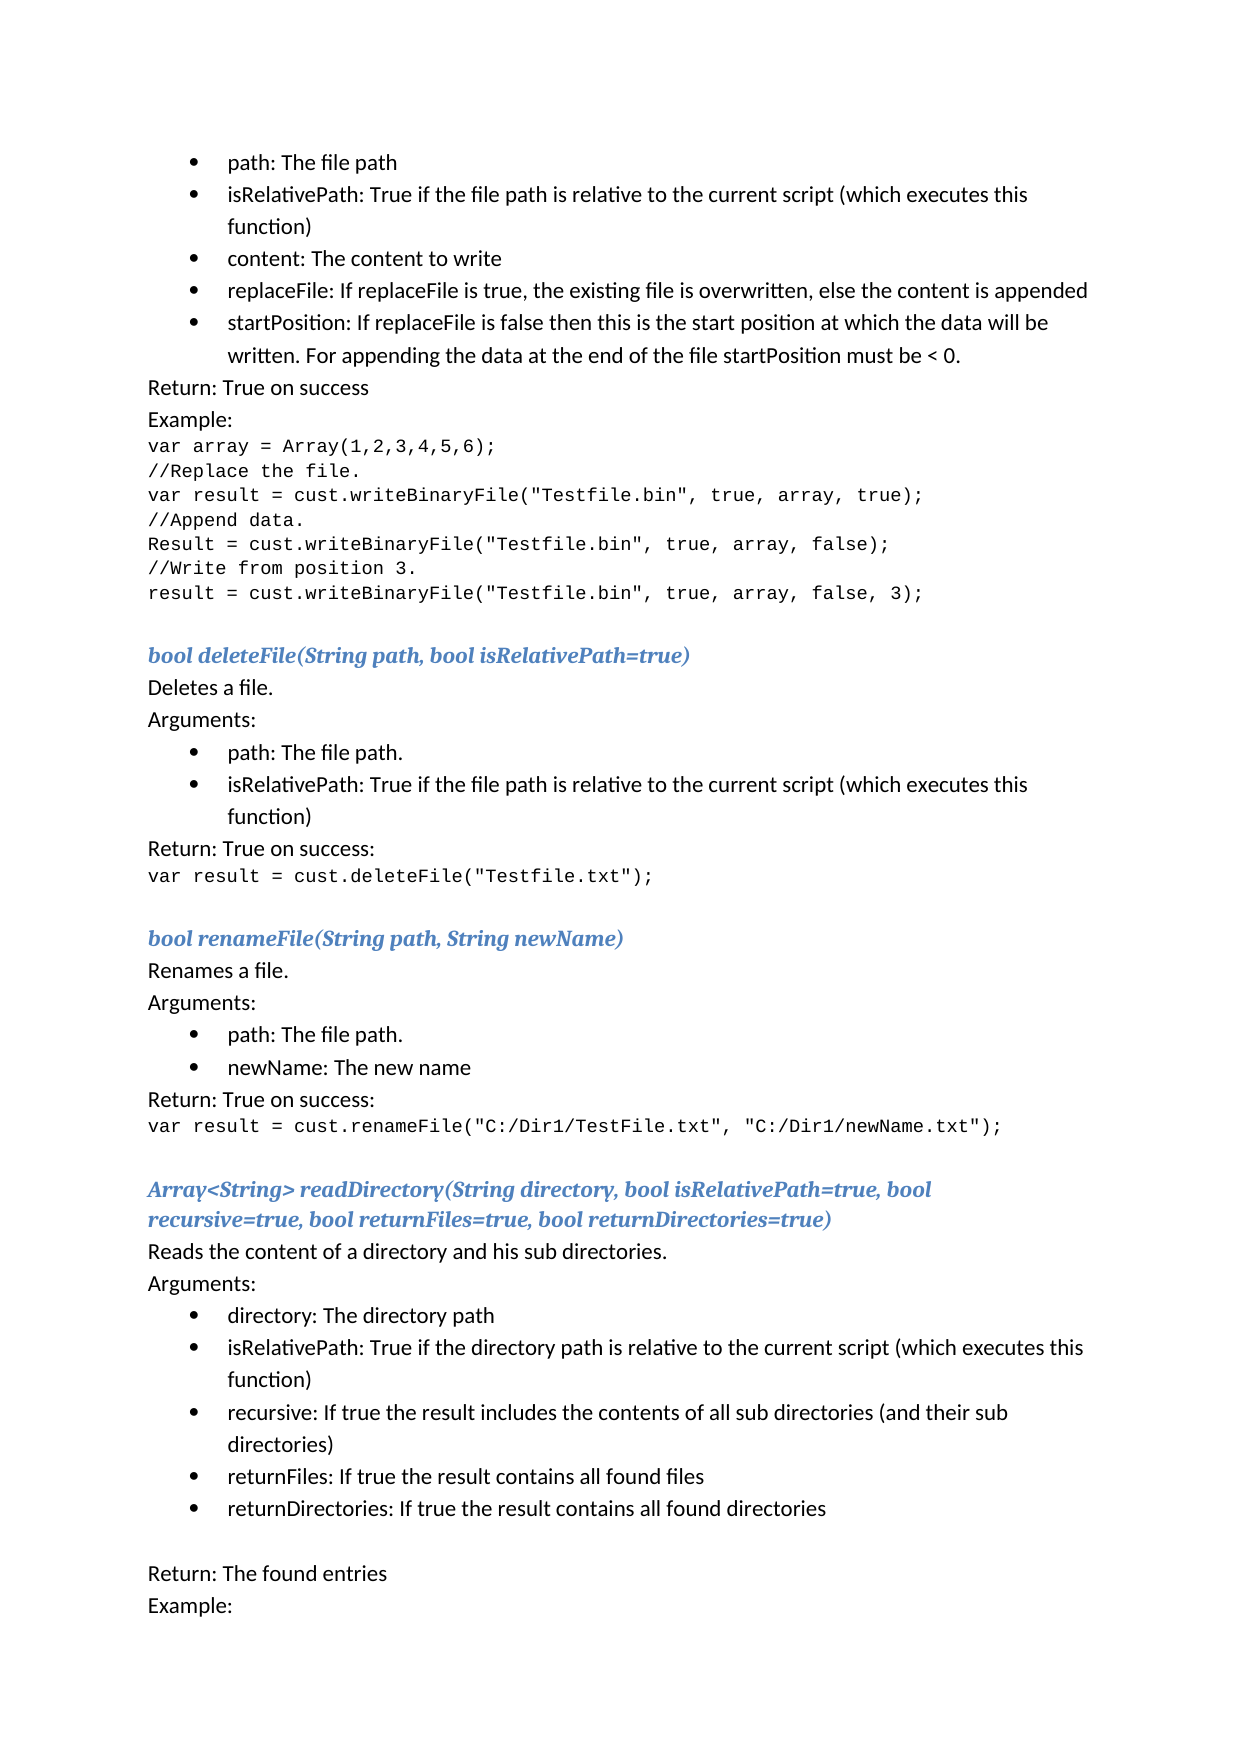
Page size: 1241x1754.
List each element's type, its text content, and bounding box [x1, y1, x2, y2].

text Return: True on success: [148, 1085, 1093, 1113]
text Deletes a file. [148, 673, 1093, 701]
list path: The file path. [190, 738, 1093, 766]
list replaceFile: If replaceFile is true, the existing file is overwritten, else the content is appended [190, 276, 1093, 304]
text Arguments: [148, 1269, 1093, 1297]
list returnFiles: If true the result contains all found files [190, 1462, 1093, 1490]
text Example: [148, 405, 1093, 433]
text //Append data. [148, 510, 1093, 532]
text Arguments: [148, 988, 1093, 1016]
text Return: True on success [148, 373, 1093, 401]
text result = cust.writeBinaryFile("Testfile.bin", true, array, false, 3); [148, 583, 1093, 605]
list path: The file path [190, 148, 1093, 176]
list newName: The new name [190, 1053, 1093, 1081]
text var result = cust.renameFile("C:/Dir1/TestFile.txt", "C:/Dir1/newName.txt"); [148, 1117, 1093, 1138]
text var result = cust.deleteFile("Testfile.txt"); [148, 866, 1093, 888]
text Return: The found entries [148, 1559, 1093, 1587]
text Result = cust.writeBinaryFile("Testfile.bin", true, array, false); [148, 535, 1093, 556]
list recursive: If true the result includes the contents of all sub directories (and their sub directories) [190, 1398, 1093, 1458]
list content: The content to write [190, 244, 1093, 272]
text Renames a file. [148, 956, 1093, 984]
text var array = Array(1,2,3,4,5,6); [148, 437, 1093, 458]
text //Replace the file. [148, 462, 1093, 483]
text Return: True on success: [148, 834, 1093, 862]
subtitle bool renameFile(String path, String newName) [148, 926, 1093, 952]
list isRelativePath: True if the directory path is relative to the current script (which executes this function) [190, 1333, 1093, 1394]
text Arguments: [148, 705, 1093, 733]
subtitle bool deleteFile(String path, bool isRelativePath=true) [148, 643, 1093, 669]
list isRelativePath: True if the file path is relative to the current script (which executes this function) [190, 180, 1093, 240]
list returnDirectories: If true the result contains all found directories [190, 1494, 1093, 1522]
subtitle Array<String> readDirectory(String directory, bool isRelativePath=true, bool recursive=true, bool returnFiles=true, bool returnDirectories=true) [148, 1176, 1093, 1233]
text var result = cust.writeBinaryFile("Testfile.bin", true, array, true); [148, 486, 1093, 507]
list path: The file path. [190, 1020, 1093, 1048]
text //Write from position 3. [148, 559, 1093, 580]
list isRelativePath: True if the file path is relative to the current script (which executes this function) [190, 770, 1093, 830]
text Example: [148, 1591, 1093, 1619]
list startPosition: If replaceFile is false then this is the start position at which the data will be written. For appending the data at the end of the file startPosition must be < 0. [190, 308, 1093, 369]
text Reads the content of a directory and his sub directories. [148, 1237, 1093, 1265]
list directory: The directory path [190, 1301, 1093, 1329]
